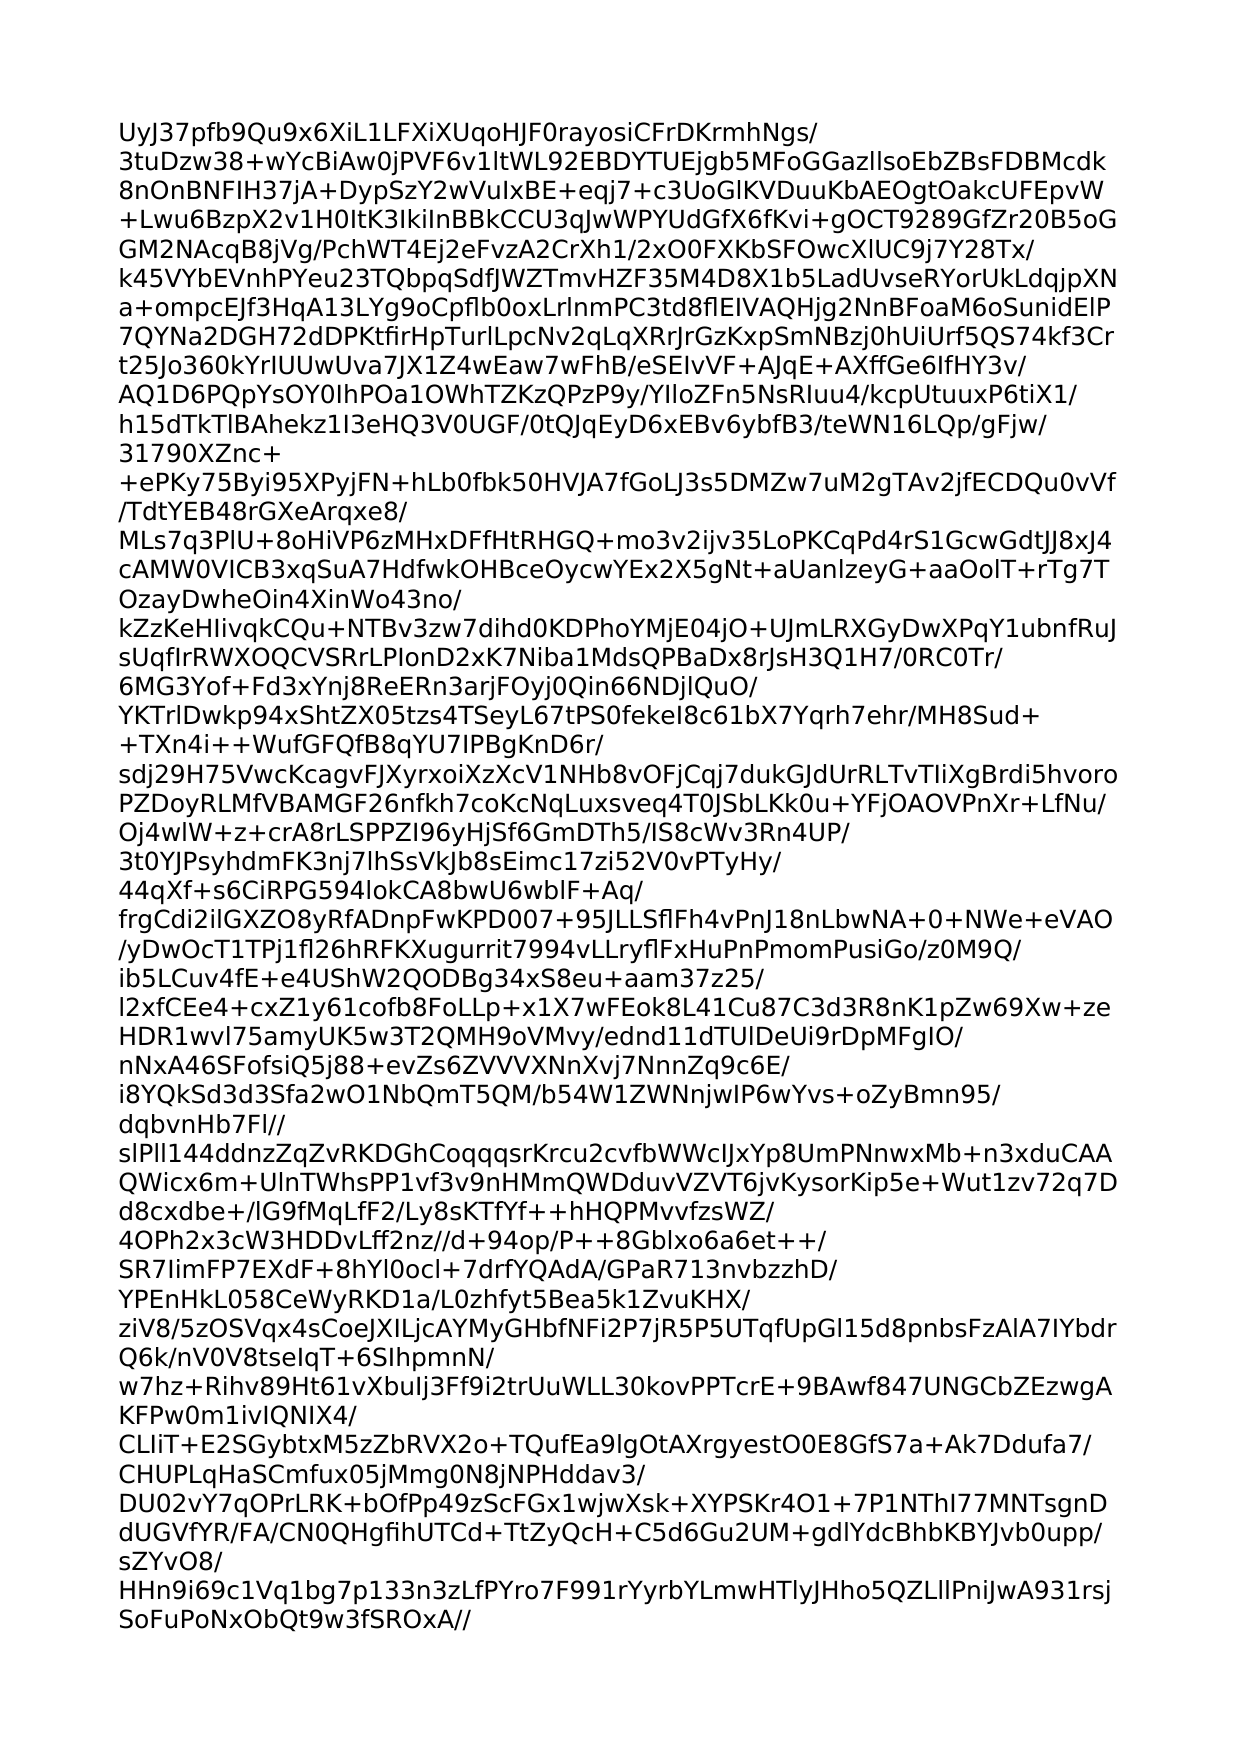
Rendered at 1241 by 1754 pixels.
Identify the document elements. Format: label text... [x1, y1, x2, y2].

text UyJ37pfb9Qu9x6XiL1LFXiXUqoHJF0rayosiCFrDKrmhNgs/3tuDzw38+wYcBiAw0jPVF6v1ltWL92EBDYTUEjgb5MFoGGazllsoEbZBsFDBMcdk8nOnBNFIH37jA+DypSzY2wVuIxBE+eqj7+c3UoGlKVDuuKbAEOgtOakcUFEpvW+Lwu6BzpX2v1H0ItK3IkiInBBkCCU3qJwWPYUdGfX6fKvi+gOCT9289GfZr20B5oGGM2NAcqB8jVg/PchWT4Ej2eFvzA2CrXh1/2xO0FXKbSFOwcXlUC9j7Y28Tx/k45VYbEVnhPYeu23TQbpqSdfJWZTmvHZF35M4D8X1b5LadUvseRYorUkLdqjpXNa+ompcEJf3HqA13LYg9oCpflb0oxLrlnmPC3td8flEIVAQHjg2NnBFoaM6oSunidElP7QYNa2DGH72dDPKtfirHpTurlLpcNv2qLqXRrJrGzKxpSmNBzj0hUiUrf5QS74kf3Crt25Jo360kYrIUUwUva7JX1Z4wEaw7wFhB/eSEIvVF+AJqE+AXffGe6IfHY3v/AQ1D6PQpYsOY0IhPOa1OWhTZKzQPzP9y/YIloZFn5NsRIuu4/kcpUtuuxP6tiX1/h15dTkTlBAhekz1I3eHQ3V0UGF/0tQJqEyD6xEBv6ybfB3/teWN16LQp/gFjw/31790XZnc++ePKy75Byi95XPyjFN+hLb0fbk50HVJA7fGoLJ3s5DMZw7uM2gTAv2jfECDQu0vVf/TdtYEB48rGXeArqxe8/MLs7q3PlU+8oHiVP6zMHxDFfHtRHGQ+mo3v2ijv35LoPKCqPd4rS1GcwGdtJJ8xJ4cAMW0VICB3xqSuA7HdfwkOHBceOycwYEx2X5gNt+aUanlzeyG+aaOolT+rTg7TOzayDwheOin4XinWo43no/kZzKeHIivqkCQu+NTBv3zw7dihd0KDPhoYMjE04jO+UJmLRXGyDwXPqY1ubnfRuJsUqfIrRWXOQCVSRrLPIonD2xK7Niba1MdsQPBaDx8rJsH3Q1H7/0RC0Tr/6MG3Yof+Fd3xYnj8ReERn3arjFOyj0Qin66NDjlQuO/YKTrlDwkp94xShtZX05tzs4TSeyL67tPS0fekeI8c61bX7Yqrh7ehr/MH8Sud++TXn4i++WufGFQfB8qYU7IPBgKnD6r/sdj29H75VwcKcagvFJXyrxoiXzXcV1NHb8vOFjCqj7dukGJdUrRLTvTIiXgBrdi5hvoroPZDoyRLMfVBAMGF26nfkh7coKcNqLuxsveq4T0JSbLKk0u+YFjOAOVPnXr+LfNu/Oj4wlW+z+crA8rLSPPZI96yHjSf6GmDTh5/IS8cWv3Rn4UP/3t0YJPsyhdmFK3nj7lhSsVkJb8sEimc17zi52V0vPTyHy/44qXf+s6CiRPG594lokCA8bwU6wblF+Aq/frgCdi2ilGXZO8yRfADnpFwKPD007+95JLLSflFh4vPnJ18nLbwNA+0+NWe+eVAO/yDwOcT1TPj1fl26hRFKXugurrit7994vLLryflFxHuPnPmomPusiGo/z0M9Q/ib5LCuv4fE+e4UShW2QODBg34xS8eu+aam37z25/l2xfCEe4+cxZ1y61cofb8FoLLp+x1X7wFEok8L41Cu87C3d3R8nK1pZw69Xw+zeHDR1wvl75amyUK5w3T2QMH9oVMvy/ednd11dTUlDeUi9rDpMFgIO/nNxA46SFofsiQ5j88+evZs6ZVVVXNnXvj7NnnZq9c6E/i8YQkSd3d3Sfa2wO1NbQmT5QM/b54W1ZWNnjwIP6wYvs+oZyBmn95/dqbvnHb7Fl//slPll144ddnzZqZvRKDGhCoqqqsrKrcu2cvfbWWcIJxYp8UmPNnwxMb+n3xduCAAQWicx6m+UlnTWhsPP1vf3v9nHMmQWDduvVZVT6jvKysorKip5e+Wut1zv72q7Dd8cxdbe+/lG9fMqLfF2/Ly8sKTfYf++hHQPMvvfzsWZ/4OPh2x3cW3HDDvLff2nz//d+94op/P++8Gblxo6a6et++/SR7IimFP7EXdF+8hYl0ocl+7drfYQAdA/GPaR713nvbzzhD/YPEnHkL058CeWyRKD1a/L0zhfyt5Bea5k1ZvuKHX/ziV8/5zOSVqx4sCoeJXILjcAYMyGHbfNFi2P7jR5P5UTqfUpGl15d8pnbsFzAlA7IYbdrQ6k/nV0V8tseIqT+6SIhpmnN/w7hz+Rihv89Ht61vXbuIj3Ff9i2trUuWLL30kovPPTcrE+9BAwf847UNGCbZEzwgAKFPw0m1ivIQNIX4/CLIiT+E2SGybtxM5zZbRVX2o+TQufEa9lgOtAXrgyestO0E8GfS7a+Ak7Ddufa7/CHUPLqHaSCmfux05jMmg0N8jNPHddav3/DU02vY7qOPrLRK+bOfPp49zScFGx1wjwXsk+XYPSKr4O1+7P1NThI77MNTsgnDdUGVfYR/FA/CN0QHgfihUTCd+TtZyQcH+C5d6Gu2UM+gdlYdcBhbKBYJvb0upp/sZYvO8/HHn9i69c1Vq1bg7p133n3zLfPYro7F991rYyrbYLmwHTlyJHho5QZLllPniJwA931rsjSoFuPoNxObQt9w3fSROxA// [118, 118, 1122, 1635]
